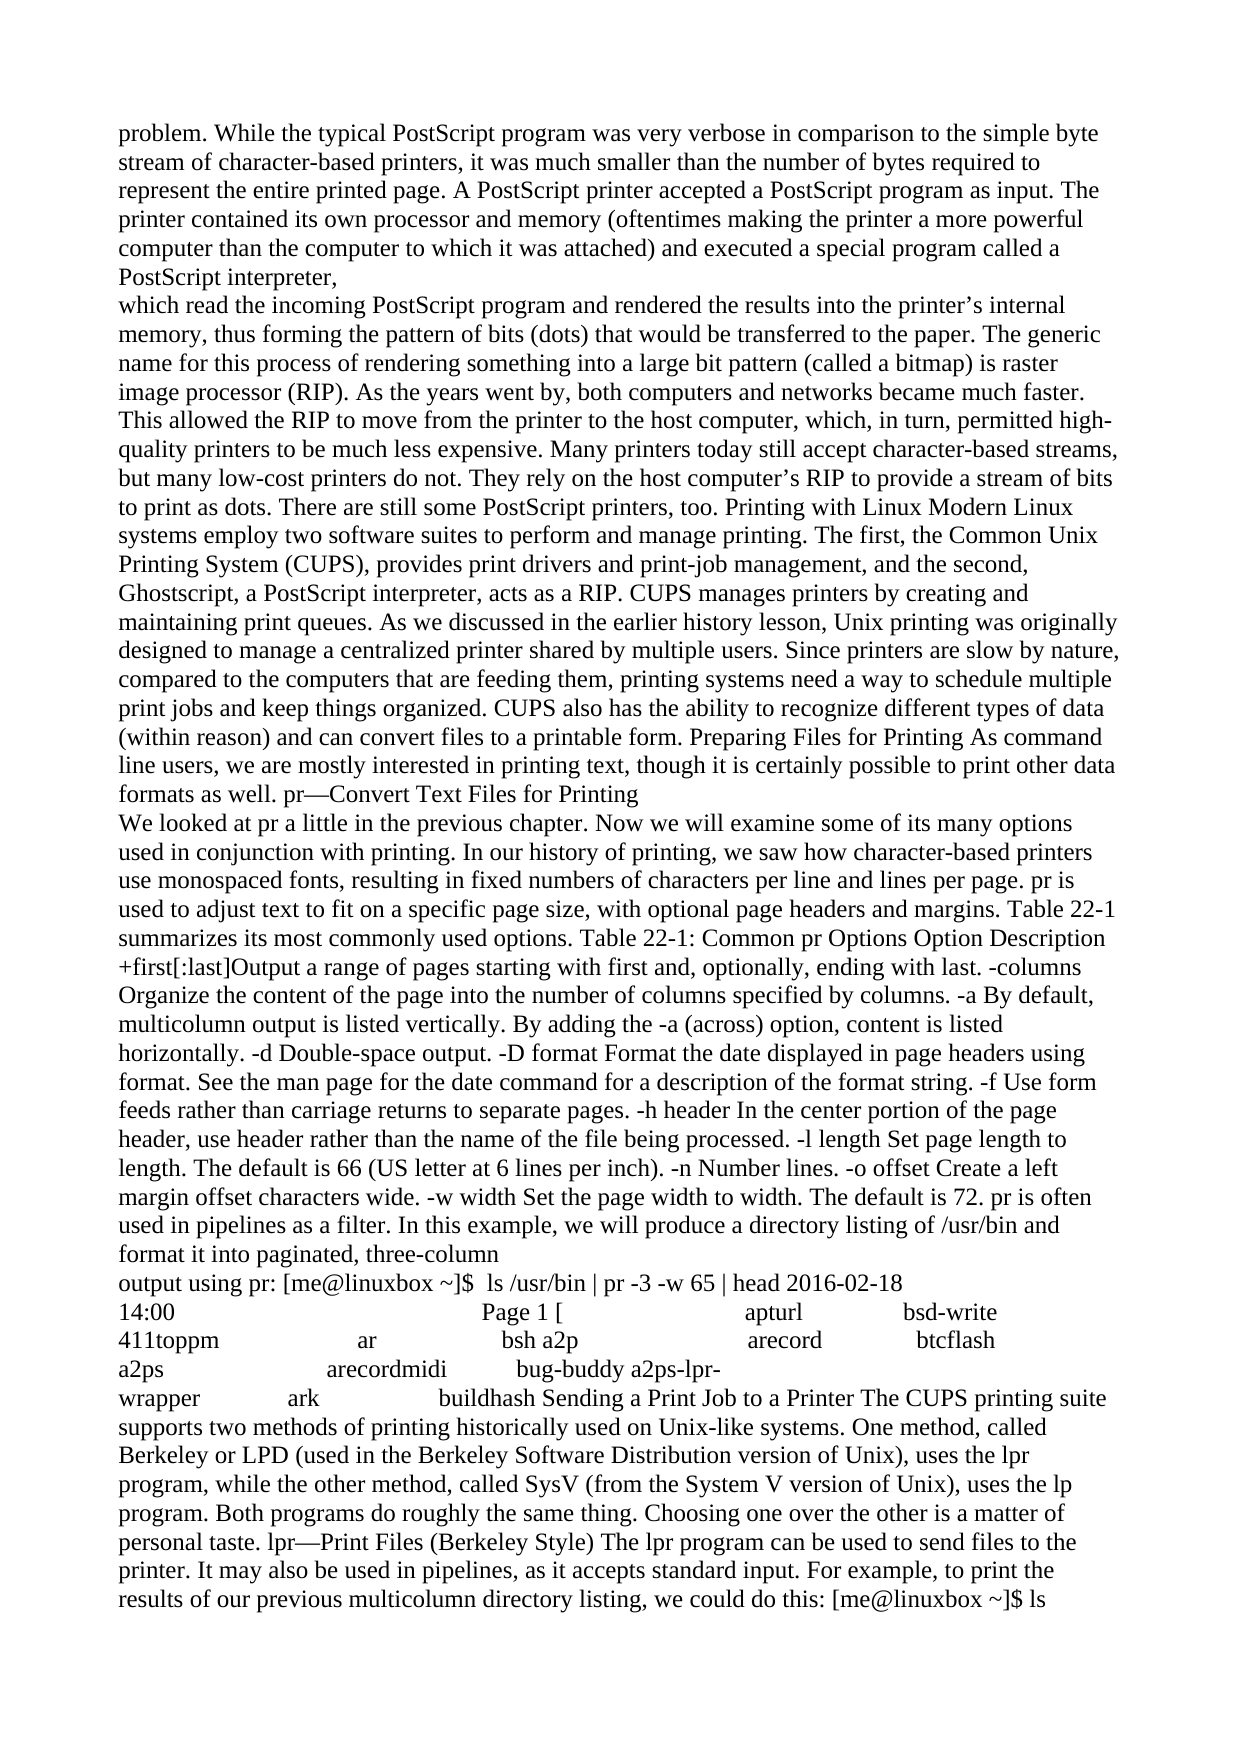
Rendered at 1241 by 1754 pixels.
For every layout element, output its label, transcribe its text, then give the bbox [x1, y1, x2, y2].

text output using pr: [me@linuxbox ~]$ ls /usr/bin | pr -3 -w 65 | head 2016-02-18 14:00 Page 1 [ apturl bsd-write 411toppm ar bsh a2p arecord btcflash a2ps arecordmidi bug-buddy a2ps-lpr-wrapper ark buildhash Sending a Print Job to a Printer The CUPS printing suite supports two methods of printing historically used on Unix-like systems. One method, called Berkeley or LPD (used in the Berkeley Software Distribution version of Unix), uses the lpr program, while the other method, called SysV (from the System V version of Unix), uses the lp program. Both programs do roughly the same thing. Choosing one over the other is a matter of personal taste. lpr—Print Files (Berkeley Style) The lpr program can be used to send files to the printer. It may also be used in pipelines, as it accepts standard input. For example, to print the results of our previous multicolumn directory listing, we could do this: [me@linuxbox ~]$ ls [118, 1268, 1122, 1613]
text problem. While the typical PostScript program was very verbose in comparison to the simple byte stream of character-based printers, it was much smaller than the number of bytes required to represent the entire printed page. A PostScript printer accepted a PostScript program as input. The printer contained its own processor and memory (oftentimes making the printer a more powerful computer than the computer to which it was attached) and executed a special program called a PostScript interpreter, [118, 118, 1122, 291]
text which read the incoming PostScript program and rendered the results into the printer’s internal memory, thus forming the pattern of bits (dots) that would be transferred to the paper. The generic name for this process of rendering something into a large bit pattern (called a bitmap) is raster image processor (RIP). As the years went by, both computers and networks became much faster. This allowed the RIP to move from the printer to the host computer, which, in turn, permitted high-quality printers to be much less expensive. Many printers today still accept character-based streams, but many low-cost printers do not. They rely on the host computer’s RIP to provide a stream of bits to print as dots. There are still some PostScript printers, too. Printing with Linux Modern Linux systems employ two software suites to perform and manage printing. The first, the Common Unix Printing System (CUPS), provides print drivers and print-job management, and the second, Ghostscript, a PostScript interpreter, acts as a RIP. CUPS manages printers by creating and maintaining print queues. As we discussed in the earlier history lesson, Unix printing was originally designed to manage a centralized printer shared by multiple users. Since printers are slow by nature, compared to the computers that are feeding them, printing systems need a way to schedule multiple print jobs and keep things organized. CUPS also has the ability to recognize different types of data (within reason) and can convert files to a printable form. Preparing Files for Printing As command line users, we are mostly interested in printing text, though it is certainly possible to print other data formats as well. pr—Convert Text Files for Printing [118, 291, 1122, 808]
text We looked at pr a little in the previous chapter. Now we will examine some of its many options used in conjunction with printing. In our history of printing, we saw how character-based printers use monospaced fonts, resulting in fixed numbers of characters per line and lines per page. pr is used to adjust text to fit on a specific page size, with optional page headers and margins. Table 22-1 summarizes its most commonly used options. Table 22-1: Common pr Options Option Description +first[:last]Output a range of pages starting with first and, optionally, ending with last. -columns Organize the content of the page into the number of columns specified by columns. -a By default, multicolumn output is listed vertically. By adding the -a (across) option, content is listed horizontally. -d Double-space output. -D format Format the date displayed in page headers using format. See the man page for the date command for a description of the format string. -f Use form feeds rather than carriage returns to separate pages. -h header In the center portion of the page header, use header rather than the name of the file being processed. -l length Set page length to length. The default is 66 (US letter at 6 lines per inch). -n Number lines. -o offset Create a left margin offset characters wide. -w width Set the page width to width. The default is 72. pr is often used in pipelines as a filter. In this example, we will produce a directory listing of /usr/bin and format it into paginated, three-column [118, 808, 1122, 1268]
